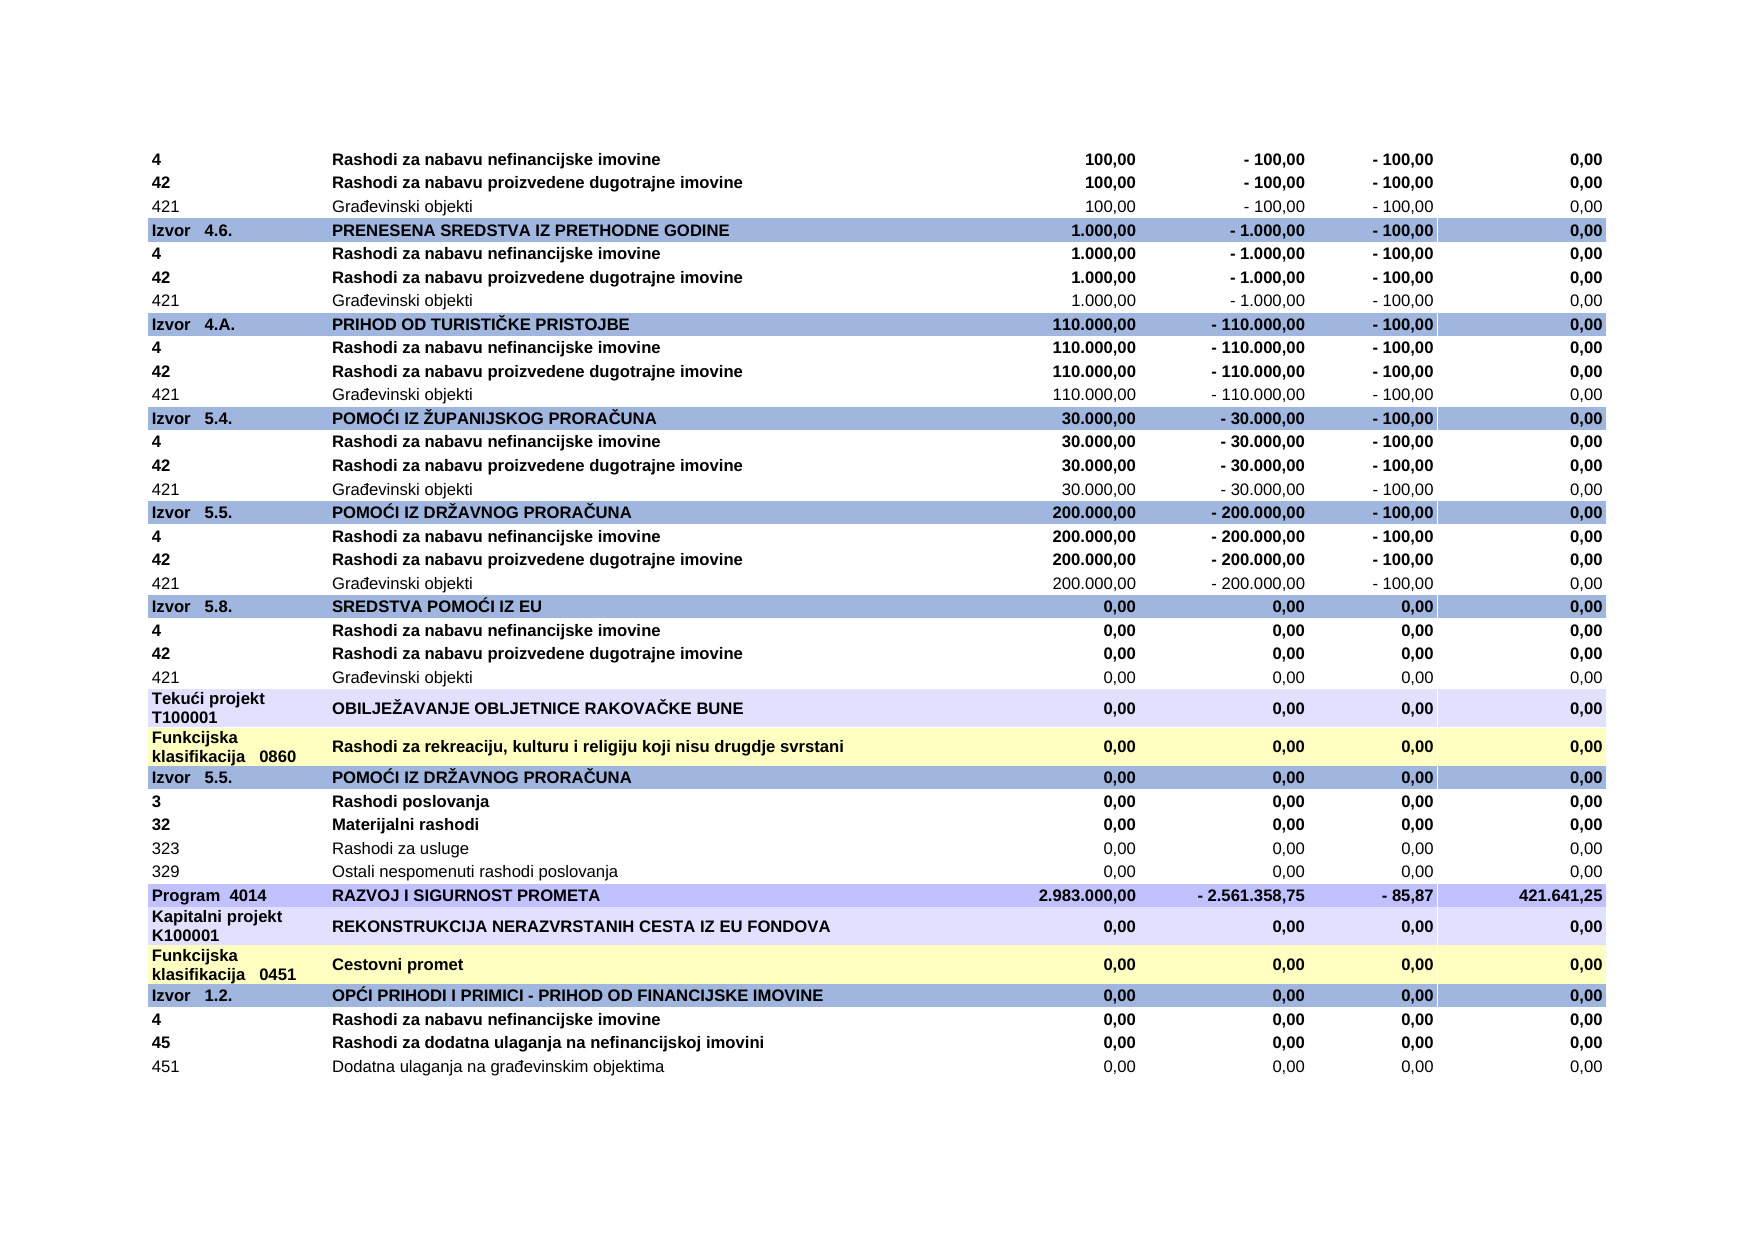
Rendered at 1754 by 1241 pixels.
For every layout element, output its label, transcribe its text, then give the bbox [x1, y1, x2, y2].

table_cell Izvor 1.2. [148, 984, 328, 1007]
table_cell Izvor 5.5. [148, 766, 328, 789]
table_cell 4 [148, 148, 328, 171]
table_cell - 30.000,00 [1140, 407, 1309, 430]
table_cell 200.000,00 [971, 524, 1140, 548]
table_cell 0,00 [1438, 1054, 1606, 1078]
table_cell 42 [148, 171, 328, 195]
table_cell SREDSTVA POMOĆI IZ EU [328, 595, 971, 618]
table_cell - 100,00 [1309, 171, 1437, 195]
table_cell Rashodi za nabavu proizvedene dugotrajne imovine [328, 171, 971, 195]
table_cell 0,00 [1438, 289, 1606, 312]
table_cell 2.983.000,00 [971, 884, 1140, 907]
table_cell - 30.000,00 [1140, 430, 1309, 454]
table_cell OPĆI PRIHODI I PRIMICI - PRIHOD OD FINANCIJSKE IMOVINE [328, 984, 971, 1007]
table_cell 0,00 [1140, 595, 1309, 618]
table_cell 0,00 [1438, 860, 1606, 883]
table_cell 0,00 [1140, 766, 1309, 789]
table_cell 0,00 [1309, 1054, 1437, 1078]
table_cell 421 [148, 666, 328, 689]
table_cell Program 4014 [148, 884, 328, 907]
table_cell Materijalni rashodi [328, 813, 971, 836]
table_cell - 1.000,00 [1140, 289, 1309, 312]
table_cell 0,00 [1140, 907, 1309, 945]
table_cell 0,00 [971, 1031, 1140, 1054]
table_cell 0,00 [1309, 984, 1437, 1007]
table_cell 200.000,00 [971, 501, 1140, 524]
table_cell - 100,00 [1309, 148, 1437, 171]
table_cell 0,00 [1438, 571, 1606, 595]
table_cell 0,00 [1438, 813, 1606, 836]
table_cell 30.000,00 [971, 477, 1140, 501]
table_cell 0,00 [1140, 666, 1309, 689]
table_cell - 100,00 [1309, 407, 1437, 430]
table_cell - 30.000,00 [1140, 477, 1309, 501]
table_cell Funkcijska klasifikacija 0860 [148, 728, 328, 766]
table_cell Građevinski objekti [328, 666, 971, 689]
table_cell 100,00 [971, 195, 1140, 218]
table_cell Rashodi za nabavu nefinancijske imovine [328, 336, 971, 359]
table_cell Rashodi za usluge [328, 836, 971, 860]
table_cell 30.000,00 [971, 454, 1140, 477]
table_cell 0,00 [1140, 728, 1309, 766]
table_cell Rashodi za nabavu proizvedene dugotrajne imovine [328, 548, 971, 571]
table_cell 0,00 [1309, 945, 1437, 984]
table_cell 1.000,00 [971, 242, 1140, 265]
table_cell - 110.000,00 [1140, 313, 1309, 336]
table_cell REKONSTRUKCIJA NERAZVRSTANIH CESTA IZ EU FONDOVA [328, 907, 971, 945]
table_cell PRIHOD OD TURISTIČKE PRISTOJBE [328, 313, 971, 336]
table_cell 0,00 [1140, 689, 1309, 727]
table_cell 0,00 [1438, 148, 1606, 171]
table_cell Rashodi za rekreaciju, kulturu i religiju koji nisu drugdje svrstani [328, 728, 971, 766]
table_cell 0,00 [1438, 195, 1606, 218]
table_cell 0,00 [1309, 595, 1437, 618]
table_cell RAZVOJ I SIGURNOST PROMETA [328, 884, 971, 907]
table_cell 421 [148, 571, 328, 595]
table_cell Cestovni promet [328, 945, 971, 984]
table_cell 0,00 [971, 984, 1140, 1007]
table_cell 0,00 [971, 836, 1140, 860]
table_cell 0,00 [1309, 1031, 1437, 1054]
table_cell 0,00 [1309, 836, 1437, 860]
table_cell Rashodi za nabavu nefinancijske imovine [328, 148, 971, 171]
table_cell 0,00 [1438, 907, 1606, 945]
table_cell 0,00 [1438, 789, 1606, 813]
table_cell - 100,00 [1309, 477, 1437, 501]
table_cell 110.000,00 [971, 336, 1140, 359]
table_cell 0,00 [971, 642, 1140, 666]
table_cell - 100,00 [1309, 360, 1437, 383]
table_cell - 100,00 [1140, 171, 1309, 195]
table_cell 110.000,00 [971, 360, 1140, 383]
table_cell 3 [148, 789, 328, 813]
table_cell 0,00 [1309, 789, 1437, 813]
table_cell 4 [148, 619, 328, 642]
table_cell 0,00 [971, 766, 1140, 789]
table_cell 110.000,00 [971, 313, 1140, 336]
table_cell Ostali nespomenuti rashodi poslovanja [328, 860, 971, 883]
table_cell - 100,00 [1309, 454, 1437, 477]
table_cell - 200.000,00 [1140, 524, 1309, 548]
table_cell Izvor 4.A. [148, 313, 328, 336]
table_cell 0,00 [971, 813, 1140, 836]
table_cell 0,00 [1309, 1007, 1437, 1031]
table_cell 0,00 [971, 689, 1140, 727]
table_cell 1.000,00 [971, 289, 1140, 312]
table_cell 0,00 [971, 907, 1140, 945]
table_cell 42 [148, 454, 328, 477]
table_cell Izvor 5.4. [148, 407, 328, 430]
table_cell 0,00 [1438, 407, 1606, 430]
table_cell - 100,00 [1309, 383, 1437, 407]
table_cell 0,00 [1140, 813, 1309, 836]
table_cell - 100,00 [1309, 548, 1437, 571]
table_cell - 100,00 [1309, 571, 1437, 595]
table_cell OBILJEŽAVANJE OBLJETNICE RAKOVAČKE BUNE [328, 689, 971, 727]
table_cell - 1.000,00 [1140, 218, 1309, 242]
table_cell - 100,00 [1140, 195, 1309, 218]
table_cell 0,00 [1438, 524, 1606, 548]
table_cell 0,00 [1438, 595, 1606, 618]
table_cell - 200.000,00 [1140, 501, 1309, 524]
table_cell 0,00 [1140, 945, 1309, 984]
table_cell - 2.561.358,75 [1140, 884, 1309, 907]
table_cell 0,00 [971, 1007, 1140, 1031]
table_cell 0,00 [971, 945, 1140, 984]
table_cell 0,00 [1309, 813, 1437, 836]
table_cell Rashodi za nabavu nefinancijske imovine [328, 619, 971, 642]
table_cell Građevinski objekti [328, 477, 971, 501]
table_cell Funkcijska klasifikacija 0451 [148, 945, 328, 984]
table_cell - 1.000,00 [1140, 242, 1309, 265]
table_cell 0,00 [1309, 766, 1437, 789]
table_cell 0,00 [1140, 1054, 1309, 1078]
table_cell 4 [148, 336, 328, 359]
table_cell 110.000,00 [971, 383, 1140, 407]
table_cell 421 [148, 477, 328, 501]
table_cell - 100,00 [1309, 265, 1437, 289]
table_cell Građevinski objekti [328, 571, 971, 595]
table_cell 0,00 [971, 1054, 1140, 1078]
table_cell 0,00 [1140, 619, 1309, 642]
table_cell Rashodi za nabavu nefinancijske imovine [328, 242, 971, 265]
table_cell 42 [148, 548, 328, 571]
table_cell 0,00 [1309, 689, 1437, 727]
table_cell 329 [148, 860, 328, 883]
table_cell 0,00 [971, 860, 1140, 883]
table_cell - 85,87 [1309, 884, 1437, 907]
table_cell 0,00 [1438, 313, 1606, 336]
table_cell - 100,00 [1309, 336, 1437, 359]
table_cell 0,00 [1438, 945, 1606, 984]
table_cell - 200.000,00 [1140, 548, 1309, 571]
table_cell 0,00 [1438, 336, 1606, 359]
table_cell 0,00 [1309, 666, 1437, 689]
table_cell POMOĆI IZ DRŽAVNOG PRORAČUNA [328, 501, 971, 524]
table_cell - 100,00 [1309, 313, 1437, 336]
table_cell Rashodi za nabavu nefinancijske imovine [328, 524, 971, 548]
table_cell 0,00 [1140, 1007, 1309, 1031]
table_cell 0,00 [1438, 265, 1606, 289]
table_cell - 30.000,00 [1140, 454, 1309, 477]
table_cell - 100,00 [1309, 430, 1437, 454]
table_cell - 100,00 [1309, 524, 1437, 548]
table_cell 0,00 [1309, 907, 1437, 945]
table_cell 0,00 [1438, 728, 1606, 766]
table_cell 30.000,00 [971, 430, 1140, 454]
table_cell 421 [148, 195, 328, 218]
table_cell - 100,00 [1309, 195, 1437, 218]
table_cell 0,00 [1438, 766, 1606, 789]
table_cell 0,00 [1140, 1031, 1309, 1054]
table_cell 0,00 [1438, 171, 1606, 195]
table_cell - 100,00 [1309, 501, 1437, 524]
table_cell 42 [148, 265, 328, 289]
table_cell 0,00 [971, 789, 1140, 813]
table_cell Izvor 4.6. [148, 218, 328, 242]
table_cell 1.000,00 [971, 218, 1140, 242]
table_cell 0,00 [1438, 454, 1606, 477]
table_cell 0,00 [1438, 501, 1606, 524]
table_cell 4 [148, 524, 328, 548]
table_cell 200.000,00 [971, 548, 1140, 571]
table_cell - 110.000,00 [1140, 383, 1309, 407]
table_cell Izvor 5.5. [148, 501, 328, 524]
table_cell - 100,00 [1309, 289, 1437, 312]
table_cell 0,00 [1438, 984, 1606, 1007]
table_cell 323 [148, 836, 328, 860]
table_cell Izvor 5.8. [148, 595, 328, 618]
table_cell Kapitalni projekt K100001 [148, 907, 328, 945]
table_cell POMOĆI IZ DRŽAVNOG PRORAČUNA [328, 766, 971, 789]
table_cell 0,00 [971, 595, 1140, 618]
table_cell Građevinski objekti [328, 383, 971, 407]
table_cell - 100,00 [1309, 218, 1437, 242]
table_cell 0,00 [1438, 689, 1606, 727]
table_cell 0,00 [971, 666, 1140, 689]
table_cell POMOĆI IZ ŽUPANIJSKOG PRORAČUNA [328, 407, 971, 430]
table_cell Rashodi za dodatna ulaganja na nefinancijskoj imovini [328, 1031, 971, 1054]
table_cell 0,00 [1438, 836, 1606, 860]
table_cell 0,00 [1438, 242, 1606, 265]
table_cell 0,00 [971, 619, 1140, 642]
table_cell - 1.000,00 [1140, 265, 1309, 289]
table_cell 100,00 [971, 148, 1140, 171]
table_cell 200.000,00 [971, 571, 1140, 595]
table_cell 0,00 [1438, 548, 1606, 571]
table_cell Rashodi za nabavu proizvedene dugotrajne imovine [328, 454, 971, 477]
table_cell - 110.000,00 [1140, 360, 1309, 383]
table_cell 100,00 [971, 171, 1140, 195]
table_cell 0,00 [1438, 430, 1606, 454]
table_cell 0,00 [1438, 383, 1606, 407]
table_cell 0,00 [1438, 477, 1606, 501]
table_cell 451 [148, 1054, 328, 1078]
table_cell 421 [148, 383, 328, 407]
table_cell 4 [148, 430, 328, 454]
table_cell 0,00 [1140, 789, 1309, 813]
table_cell 4 [148, 242, 328, 265]
table_cell 421.641,25 [1438, 884, 1606, 907]
table_cell 30.000,00 [971, 407, 1140, 430]
table_cell 42 [148, 642, 328, 666]
table_cell Rashodi za nabavu proizvedene dugotrajne imovine [328, 265, 971, 289]
table_cell Rashodi za nabavu proizvedene dugotrajne imovine [328, 642, 971, 666]
table_cell 0,00 [1438, 360, 1606, 383]
table_cell 42 [148, 360, 328, 383]
table_cell Rashodi poslovanja [328, 789, 971, 813]
table_cell 421 [148, 289, 328, 312]
table_cell - 110.000,00 [1140, 336, 1309, 359]
table_cell 0,00 [971, 728, 1140, 766]
table_cell 0,00 [1309, 642, 1437, 666]
table_cell - 100,00 [1140, 148, 1309, 171]
table_cell Tekući projekt T100001 [148, 689, 328, 727]
table_cell PRENESENA SREDSTVA IZ PRETHODNE GODINE [328, 218, 971, 242]
table_cell - 200.000,00 [1140, 571, 1309, 595]
table_cell 0,00 [1140, 860, 1309, 883]
table_cell 0,00 [1438, 619, 1606, 642]
table_cell 4 [148, 1007, 328, 1031]
table_cell - 100,00 [1309, 242, 1437, 265]
table_cell Dodatna ulaganja na građevinskim objektima [328, 1054, 971, 1078]
table_cell 0,00 [1438, 666, 1606, 689]
table_cell Rashodi za nabavu proizvedene dugotrajne imovine [328, 360, 971, 383]
table_cell 0,00 [1438, 218, 1606, 242]
table_cell 0,00 [1438, 1007, 1606, 1031]
table_cell 0,00 [1140, 642, 1309, 666]
table_cell 0,00 [1438, 642, 1606, 666]
table_cell 45 [148, 1031, 328, 1054]
table_cell 0,00 [1309, 728, 1437, 766]
table_cell 0,00 [1309, 619, 1437, 642]
table_cell Rashodi za nabavu nefinancijske imovine [328, 430, 971, 454]
table_cell 1.000,00 [971, 265, 1140, 289]
table_cell 0,00 [1438, 1031, 1606, 1054]
table_cell 0,00 [1140, 836, 1309, 860]
table_cell 0,00 [1140, 984, 1309, 1007]
table_cell 32 [148, 813, 328, 836]
table_cell 0,00 [1309, 860, 1437, 883]
table_cell Rashodi za nabavu nefinancijske imovine [328, 1007, 971, 1031]
table_cell Građevinski objekti [328, 195, 971, 218]
table_cell Građevinski objekti [328, 289, 971, 312]
